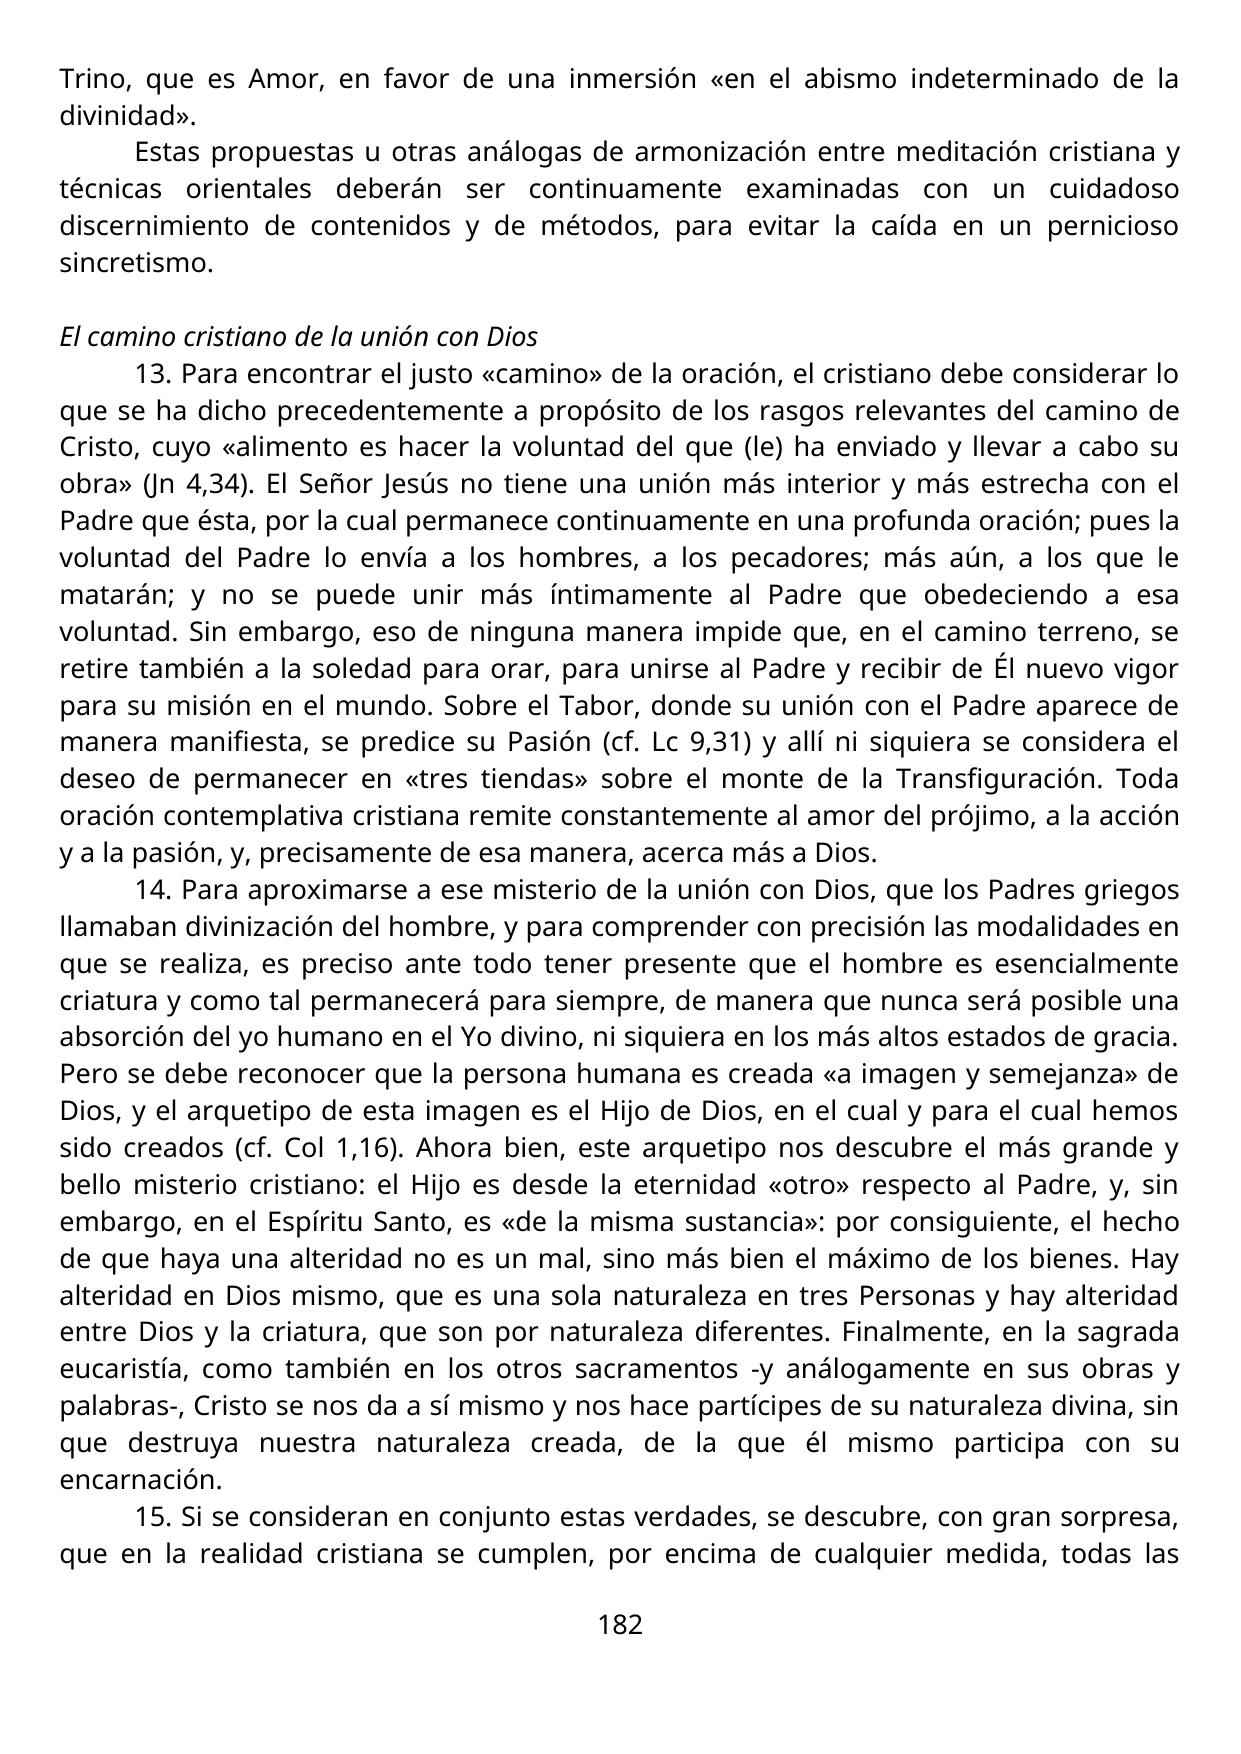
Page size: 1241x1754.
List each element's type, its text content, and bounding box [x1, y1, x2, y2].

subtitle Trino, que es Amor, en favor de una inmersión «en el abismo indeterminado de la divinidad». [59, 59, 1181, 133]
subtitle El camino cristiano de la unión con Dios [59, 317, 1181, 354]
subtitle 15. Si se consideran en conjunto estas verdades, se descubre, con gran sorpresa, que en la realidad cristiana se cumplen, por encima de cualquier medida, todas las [59, 1497, 1181, 1571]
subtitle 14. Para aproximarse a ese misterio de la unión con Dios, que los Padres griegos llamaban divinización del hombre, y para comprender con precisión las modalidades en que se realiza, es preciso ante todo tener presente que el hombre es esencialmente criatura y como tal permanecerá para siempre, de manera que nunca será posible una absorción del yo humano en el Yo divino, ni siquiera en los más altos estados de gracia. Pero se debe reconocer que la persona humana es creada «a imagen y semejanza» de Dios, y el arquetipo de esta imagen es el Hijo de Dios, en el cual y para el cual hemos sido creados (cf. Col 1,16). Ahora bien, este arquetipo nos descubre el más grande y bello misterio cristiano: el Hijo es desde la eternidad «otro» respecto al Padre, y, sin embargo, en el Espíritu Santo, es «de la misma sustancia»: por consiguiente, el hecho de que haya una alteridad no es un mal, sino más bien el máximo de los bienes. Hay alteridad en Dios mismo, que es una sola naturaleza en tres Personas y hay alteridad entre Dios y la criatura, que son por naturaleza diferentes. Finalmente, en la sagrada eucaristía, como también en los otros sacramentos -y análogamente en sus obras y palabras-, Cristo se nos da a sí mismo y nos hace partícipes de su naturaleza divina, sin que destruya nuestra naturaleza creada, de la que él mismo participa con su encarnación. [59, 870, 1181, 1497]
subtitle 13. Para encontrar el justo «camino» de la oración, el cristiano debe considerar lo que se ha dicho precedentemente a propósito de los rasgos relevantes del camino de Cristo, cuyo «alimento es hacer la voluntad del que (le) ha enviado y llevar a cabo su obra» (Jn 4,34). El Señor Jesús no tiene una unión más interior y más estrecha con el Padre que ésta, por la cual permanece continuamente en una profunda oración; pues la voluntad del Padre lo envía a los hombres, a los pecadores; más aún, a los que le matarán; y no se puede unir más íntimamente al Padre que obedeciendo a esa voluntad. Sin embargo, eso de ninguna manera impide que, en el camino terreno, se retire también a la soledad para orar, para unirse al Padre y recibir de Él nuevo vigor para su misión en el mundo. Sobre el Tabor, donde su unión con el Padre aparece de manera manifiesta, se predice su Pasión (cf. Lc 9,31) y allí ni siquiera se considera el deseo de permanecer en «tres tiendas» sobre el monte de la Transfiguración. Toda oración contemplativa cristiana remite constantemente al amor del prójimo, a la acción y a la pasión, y, precisamente de esa manera, acerca más a Dios. [59, 354, 1181, 870]
subtitle Estas propuestas u otras análogas de armonización entre meditación cristiana y técnicas orientales deberán ser continuamente examinadas con un cuidadoso discernimiento de contenidos y de métodos, para evitar la caída en un pernicioso sincretismo. [59, 133, 1181, 280]
